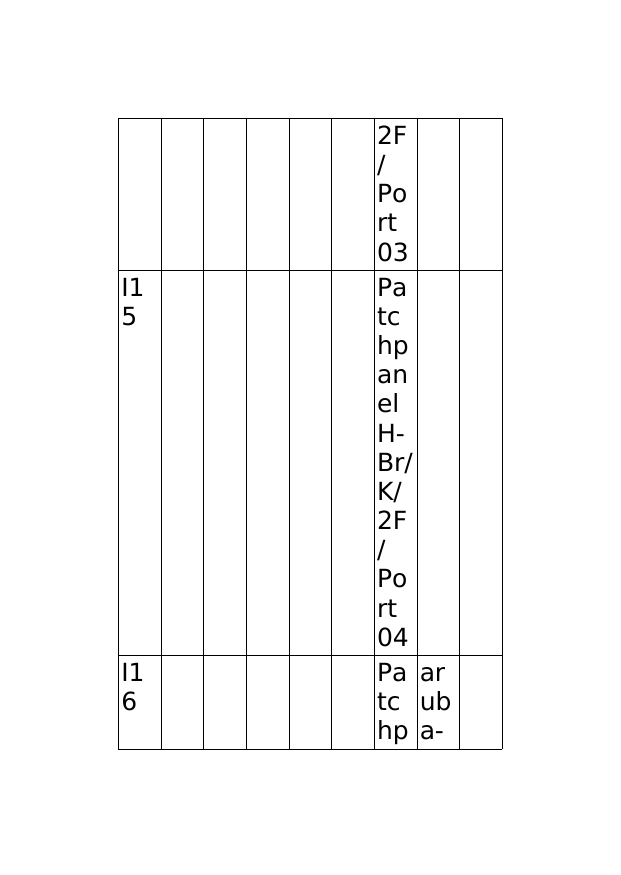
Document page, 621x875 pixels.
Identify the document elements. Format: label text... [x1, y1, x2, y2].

table_cell I16 [119, 656, 161, 748]
table_cell 2F / Port 03 [375, 119, 417, 270]
table_cell [332, 119, 374, 270]
table_cell [418, 271, 459, 655]
table_cell [418, 119, 459, 270]
table_cell [204, 119, 246, 270]
table_cell [247, 271, 289, 655]
table_cell I15 [119, 271, 161, 655]
table_cell [460, 656, 502, 748]
table_cell [247, 119, 289, 270]
table_cell [290, 656, 331, 748]
table_cell [162, 271, 203, 655]
table_cell [332, 271, 374, 655]
table_cell [460, 271, 502, 655]
table_cell [290, 119, 331, 270]
table_cell [332, 656, 374, 748]
table_cell [290, 271, 331, 655]
table_cell [204, 656, 246, 748]
table_cell Patchp [375, 656, 417, 748]
table_cell [247, 656, 289, 748]
table_cell [460, 119, 502, 270]
table_cell [119, 119, 161, 270]
table_cell [162, 119, 203, 270]
table_cell Patchpanel H-Br/K/2F / Port 04 [375, 271, 417, 655]
table_cell [204, 271, 246, 655]
table_cell [162, 656, 203, 748]
table_cell aruba- [418, 656, 459, 748]
